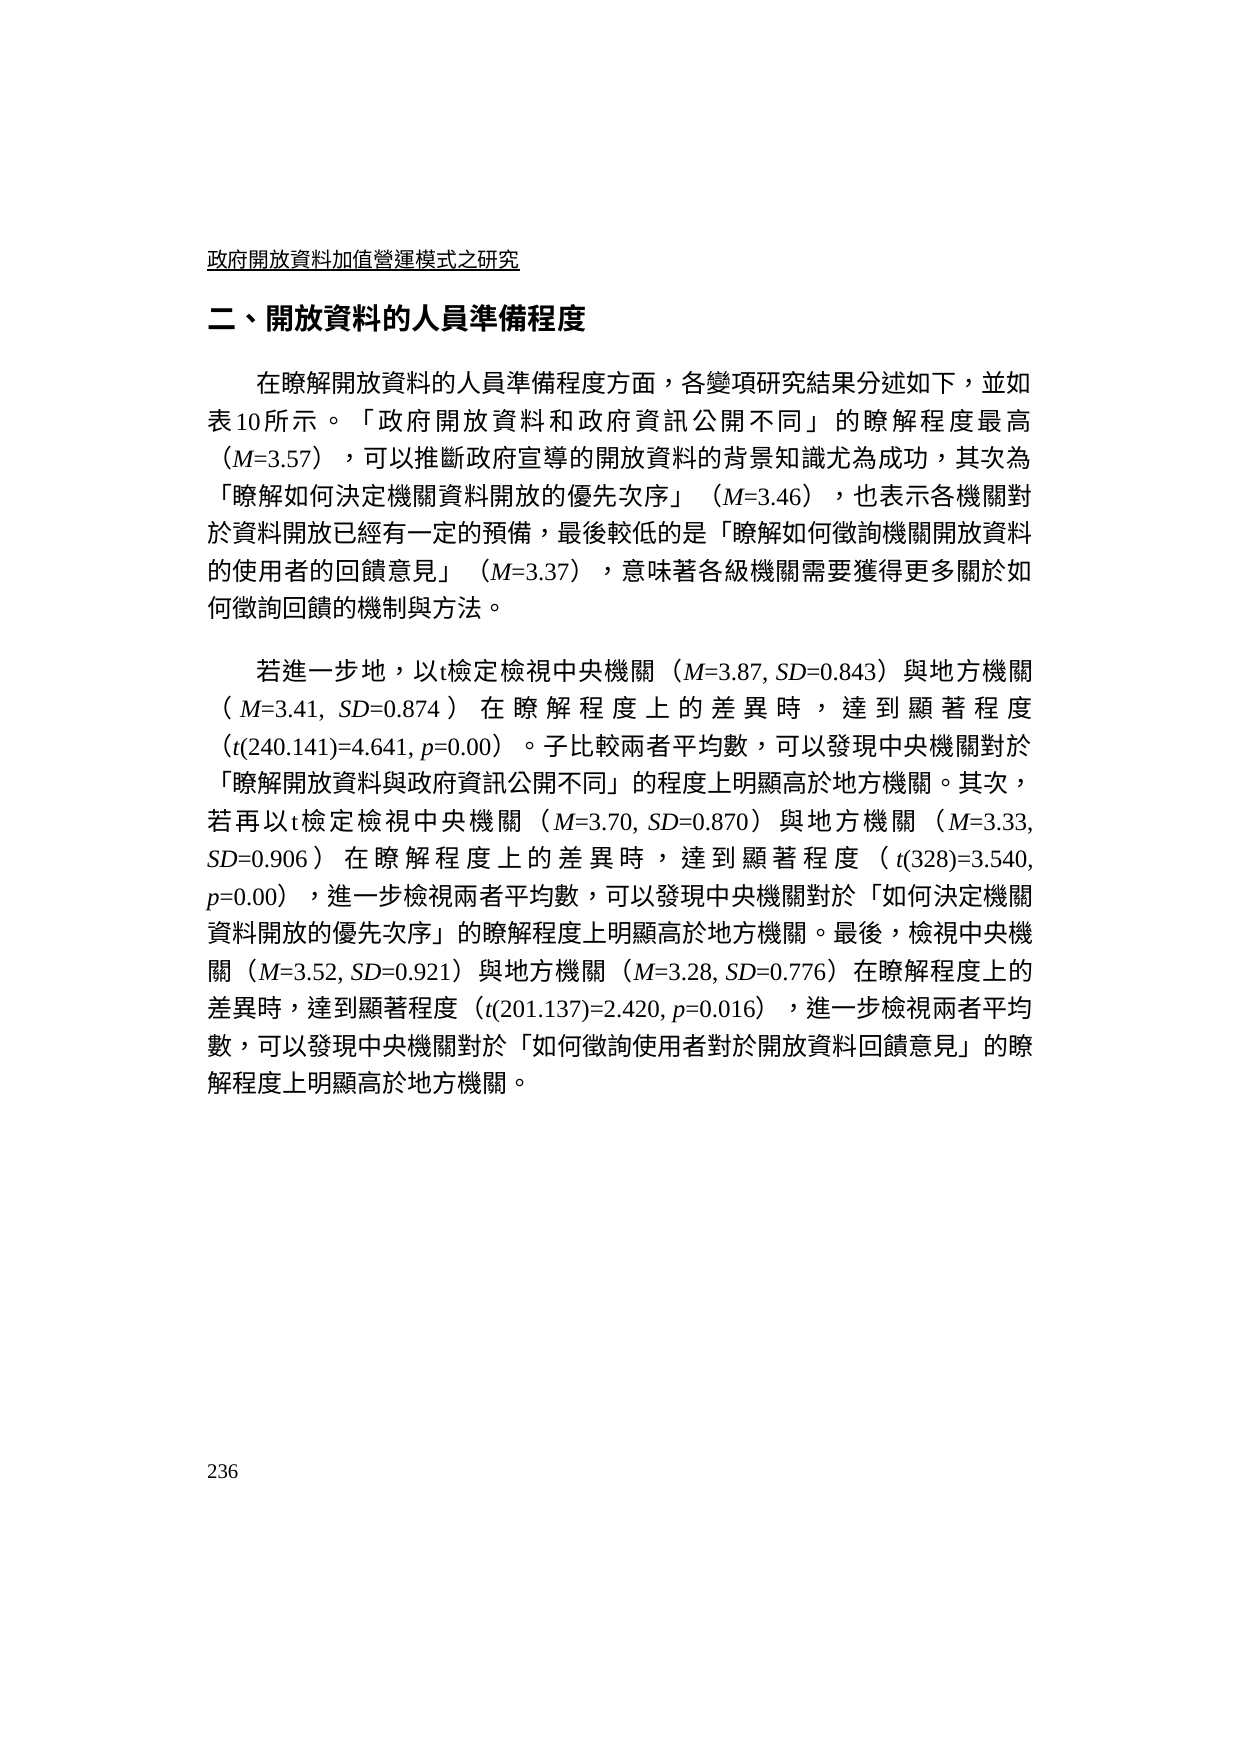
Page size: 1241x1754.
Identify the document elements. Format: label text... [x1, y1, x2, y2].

text 在瞭解開放資料的人員準備程度方面，各變項研究結果分述如下，並如表10所示。「政府開放資料和政府資訊公開不同」的瞭解程度最高（M=3.57），可以推斷政府宣導的開放資料的背景知識尤為成功，其次為「瞭解如何決定機關資料開放的優先次序」（M=3.46），也表示各機關對於資料開放已經有一定的預備，最後較低的是「瞭解如何徵詢機關開放資料的使用者的回饋意見」（M=3.37），意味著各級機關需要獲得更多關於如何徵詢回饋的機制與方法。 [207, 363, 1033, 625]
text 二、開放資料的人員準備程度 [207, 295, 1006, 338]
text 若進一步地，以t檢定檢視中央機關（M=3.87, SD=0.843）與地方機關（M=3.41, SD=0.874）在瞭解程度上的差異時，達到顯著程度（t(240.141)=4.641, p=0.00）。子比較兩者平均數，可以發現中央機關對於「瞭解開放資料與政府資訊公開不同」的程度上明顯高於地方機關。其次，若再以t檢定檢視中央機關（M=3.70, SD=0.870）與地方機關（M=3.33, SD=0.906）在瞭解程度上的差異時，達到顯著程度（t(328)=3.540, p=0.00），進一步檢視兩者平均數，可以發現中央機關對於「如何決定機關資料開放的優先次序」的瞭解程度上明顯高於地方機關。最後，檢視中央機關（M=3.52, SD=0.921）與地方機關（M=3.28, SD=0.776）在瞭解程度上的差異時，達到顯著程度（t(201.137)=2.420, p=0.016），進一步檢視兩者平均數，可以發現中央機關對於「如何徵詢使用者對於開放資料回饋意見」的瞭解程度上明顯高於地方機關。 [207, 650, 1033, 1100]
